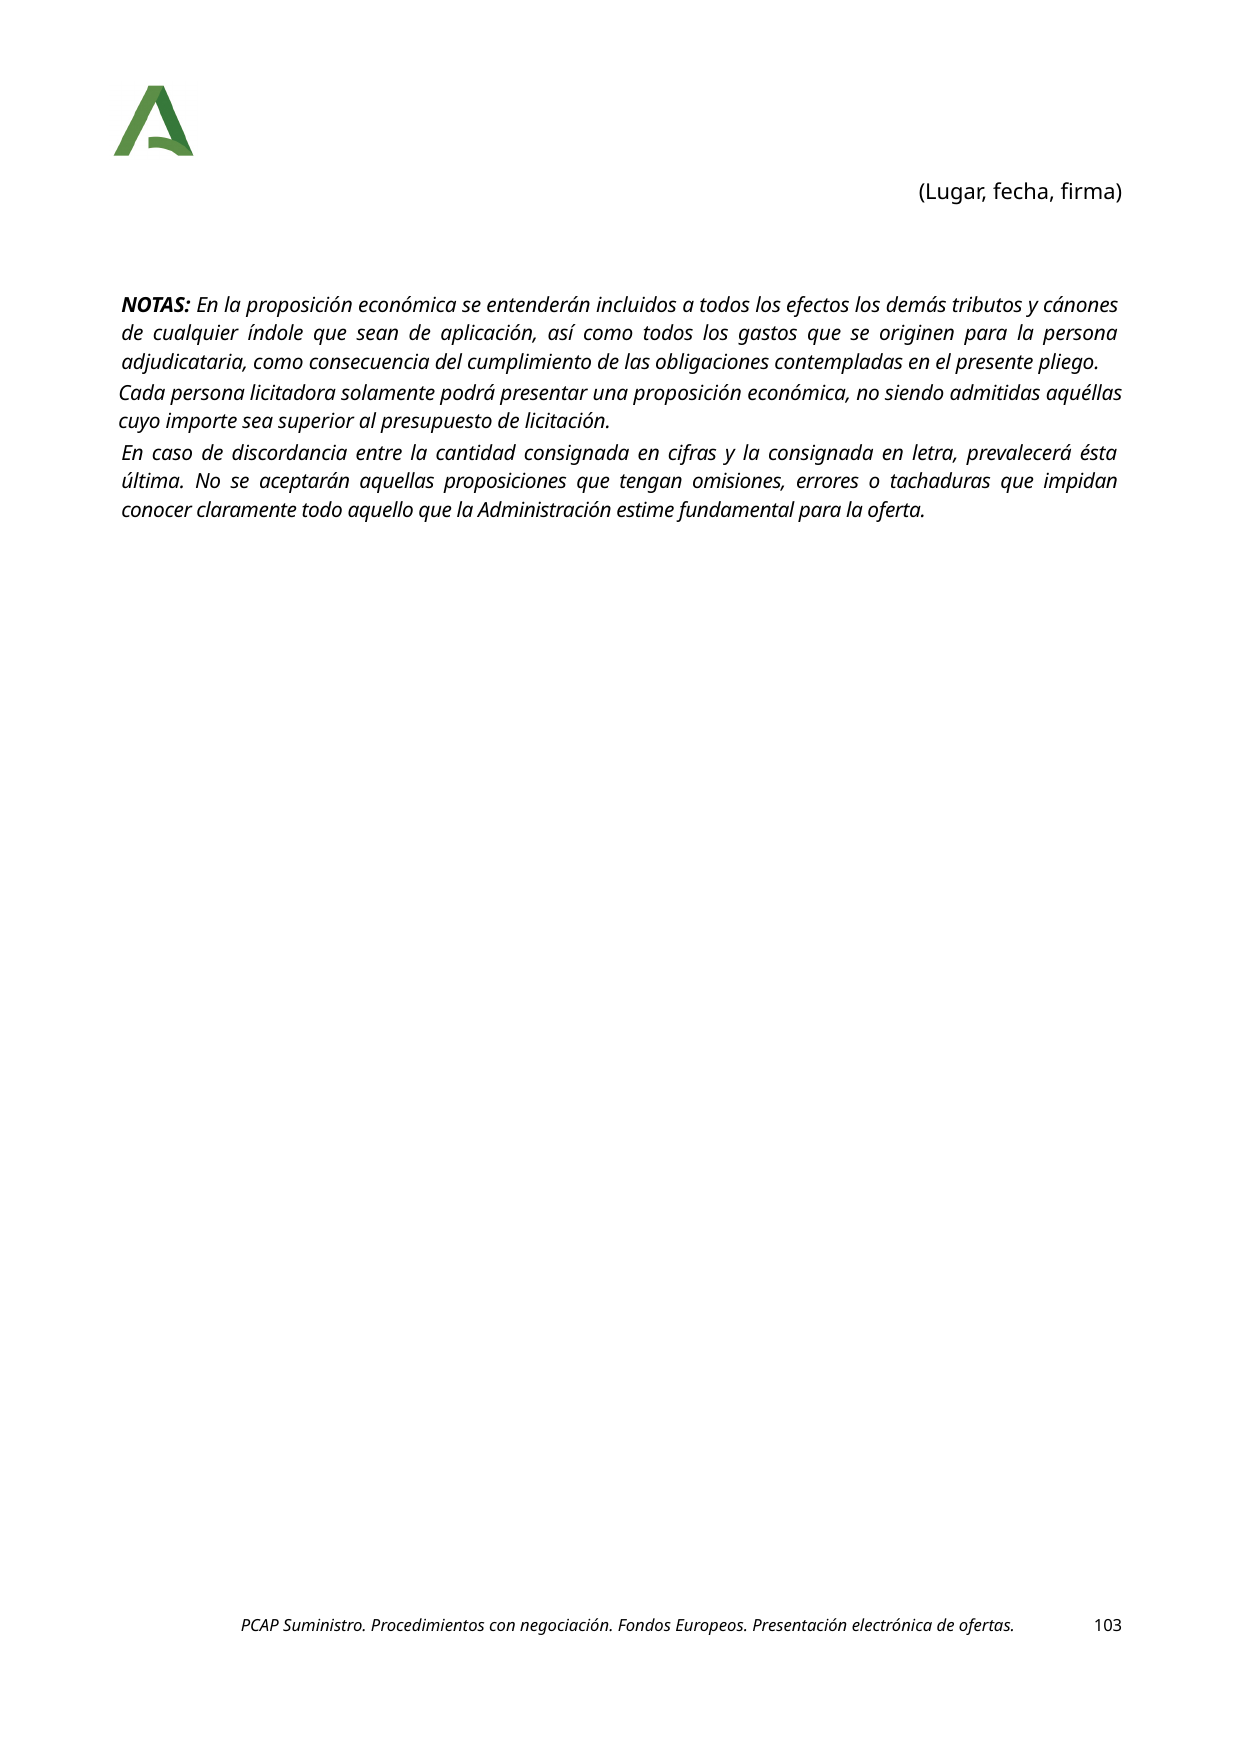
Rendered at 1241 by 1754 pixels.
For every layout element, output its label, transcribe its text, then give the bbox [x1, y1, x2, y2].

text NOTAS: En la proposición económica se entenderán incluidos a todos los efectos los demás tributos y cánones de cualquier índole que sean de aplicación, así como todos los gastos que se originen para la persona adjudicataria, como consecuencia del cumplimiento de las obligaciones contempladas en el presente pliego. [118, 287, 1122, 378]
text (Lugar, fecha, firma) [118, 176, 1122, 206]
text En caso de discordancia entre la cantidad consignada en cifras y la consignada en letra, prevalecerá ésta última. No se aceptarán aquellas proposiciones que tengan omisiones, errores o tachaduras que impidan conocer claramente todo aquello que la Administración estime fundamental para la oferta. [118, 435, 1122, 523]
picture [109, 81, 198, 160]
text Cada persona licitadora solamente podrá presentar una proposición económica, no siendo admitidas aquéllas cuyo importe sea superior al presupuesto de licitación. [118, 378, 1122, 435]
